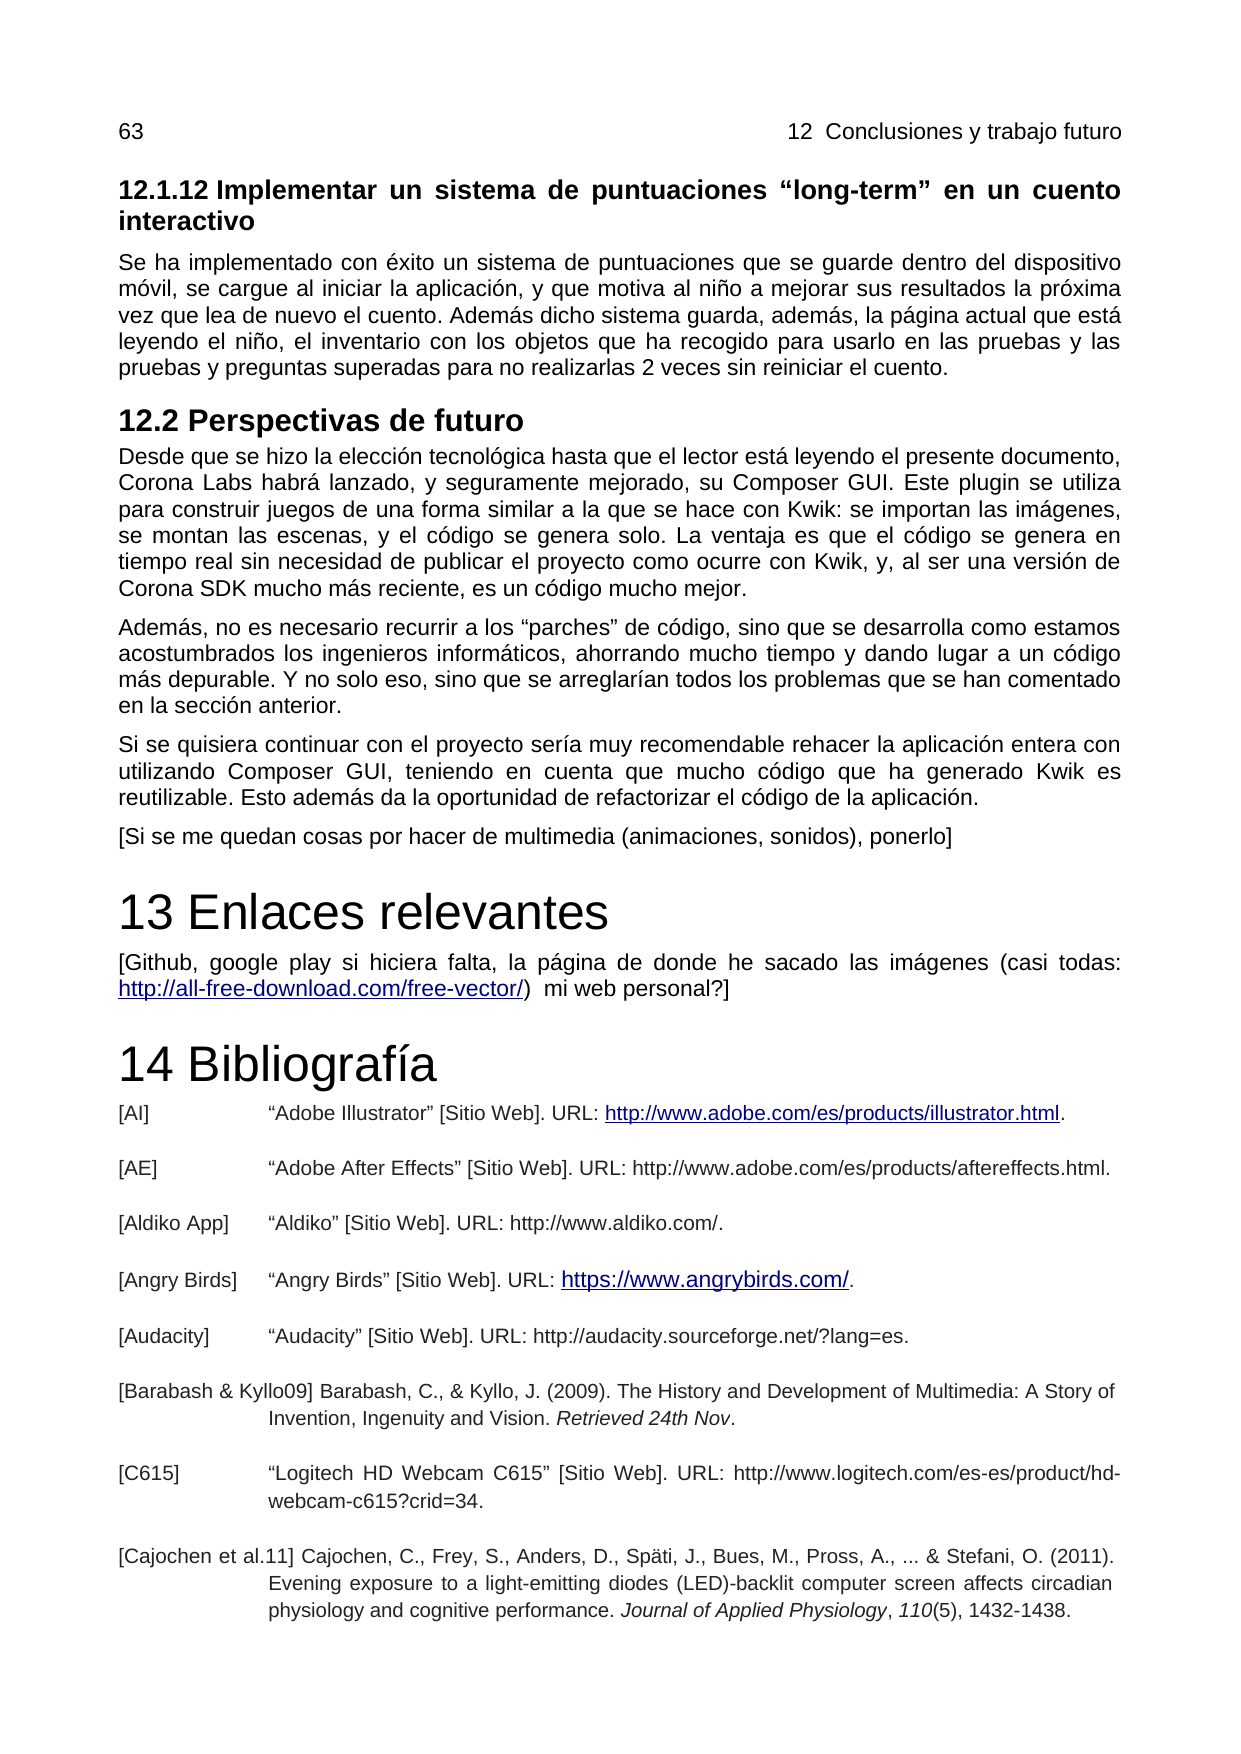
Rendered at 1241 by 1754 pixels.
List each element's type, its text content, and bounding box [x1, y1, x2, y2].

text [C615] “Logitech HD Webcam C615” [Sitio Web]. URL: http://www.logitech.com/es-es/product/hd- webcam-c615?crid=34. [118, 1461, 1122, 1512]
text Desde que se hizo la elección tecnológica hasta que el lector está leyendo el presente documento, Corona Labs habrá lanzado, y seguramente mejorado, su Composer GUI. Este plugin se utiliza para construir juegos de una forma similar a la que se hace con Kwik: se importan las imágenes, se montan las escenas, y el código se genera solo. La ventaja es que el código se genera en tiempo real sin necesidad de publicar el proyecto como ocurre con Kwik, y, al ser una versión de Corona SDK mucho más reciente, es un código mucho mejor. [118, 443, 1122, 601]
text [Audacity] “Audacity” [Sitio Web]. URL: http://audacity.sourceforge.net/?lang=es. [118, 1323, 1122, 1347]
text [Barabash & Kyllo09] Barabash, C., & Kyllo, J. (2009). The History and Development of Multimedia: A Story of Invention, Ingenuity and Vision. Retrieved 24th Nov. [118, 1378, 1122, 1430]
subtitle Implementar un sistema de puntuaciones “long-term” en un cuento interactivo [118, 174, 1122, 236]
text [AI] “Adobe Illustrator” [Sitio Web]. URL: http://www.adobe.com/es/products/illustrator.html. [118, 1101, 1122, 1125]
text Se ha implementado con éxito un sistema de puntuaciones que se guarde dentro del dispositivo móvil, se cargue al iniciar la aplicación, y que motiva al niño a mejorar sus resultados la próxima vez que lea de nuevo el cuento. Además dicho sistema guarda, además, la página actual que está leyendo el niño, el inventario con los objetos que ha recogido para usarlo en las pruebas y las pruebas y preguntas superadas para no realizarlas 2 veces sin reiniciar el cuento. [118, 249, 1122, 381]
text [Github, google play si hiciera falta, la página de donde he sacado las imágenes (casi todas: http://all-free-download.com/free-vector/) mi web personal?] [118, 949, 1122, 1001]
text Si se quisiera continuar con el proyecto sería muy recomendable rehacer la aplicación entera con utilizando Composer GUI, teniendo en cuenta que mucho código que ha generado Kwik es reutilizable. Esto además da la oportunidad de refactorizar el código de la aplicación. [118, 731, 1122, 810]
text [Angry Birds] “Angry Birds” [Sitio Web]. URL: https://www.angrybirds.com/. [118, 1266, 1122, 1292]
text [Cajochen et al.11] Cajochen, C., Frey, S., Anders, D., Späti, J., Bues, M., Pross, A., ... & Stefani, O. (2011). Evening exposure to a light-emitting diodes (LED)-backlit computer screen affects circadian physiology and cognitive performance. Journal of Applied Physiology, 110(5), 1432-1438. [118, 1543, 1122, 1622]
subtitle Bibliografía [118, 1035, 1122, 1092]
text Además, no es necesario recurrir a los “parches” de código, sino que se desarrolla como estamos acostumbrados los ingenieros informáticos, ahorrando mucho tiempo y dando lugar a un código más depurable. Y no solo eso, sino que se arreglarían todos los problemas que se han comentado en la sección anterior. [118, 613, 1122, 719]
text [AE] “Adobe After Effects” [Sitio Web]. URL: http://www.adobe.com/es/products/aftereffects.html. [118, 1156, 1122, 1180]
subtitle Perspectivas de futuro [118, 402, 1122, 437]
text [Aldiko App] “Aldiko” [Sitio Web]. URL: http://www.aldiko.com/. [118, 1211, 1122, 1235]
text [Si se me quedan cosas por hacer de multimedia (animaciones, sonidos), ponerlo] [118, 823, 1122, 849]
subtitle Enlaces relevantes [118, 883, 1122, 940]
